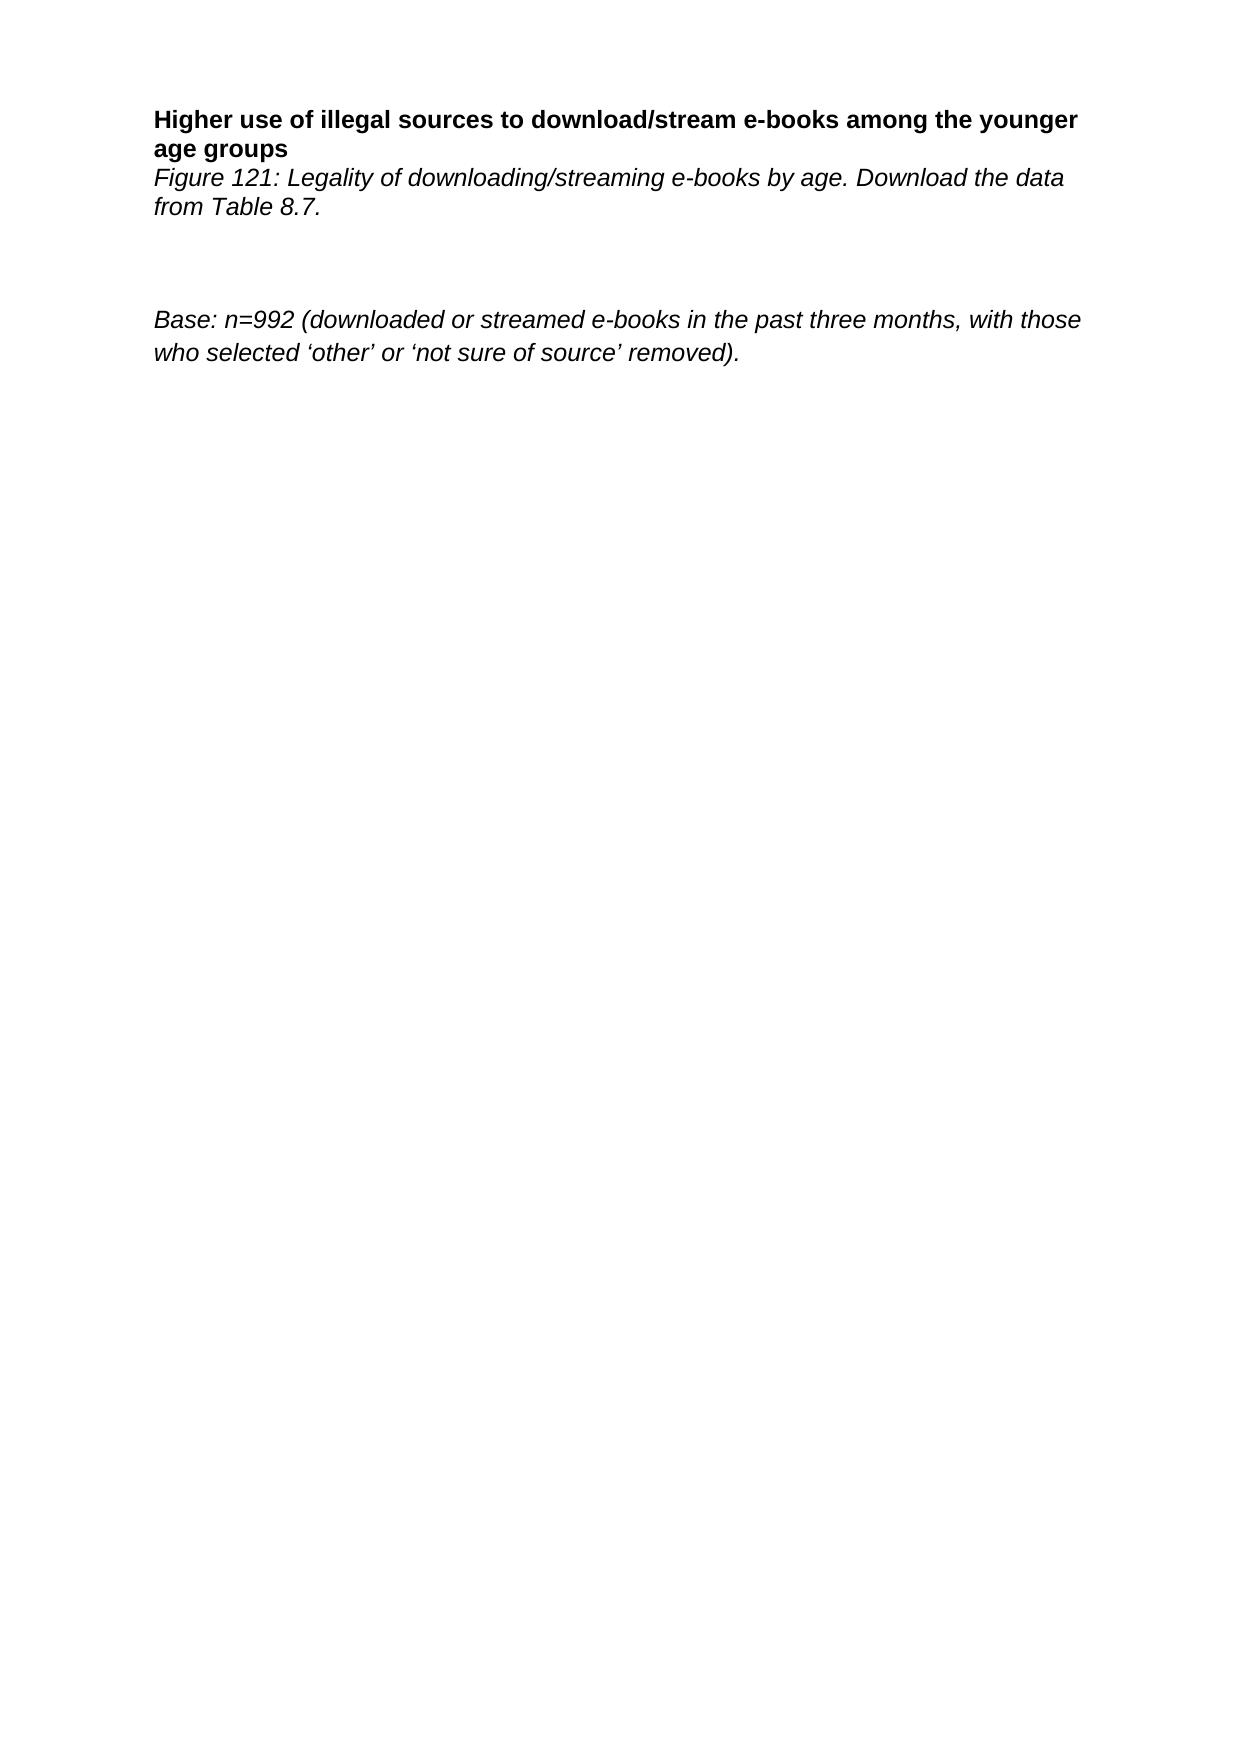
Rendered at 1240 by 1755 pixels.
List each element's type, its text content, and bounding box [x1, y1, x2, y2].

text Base: n=992 (downloaded or streamed e-books in the past three months, with those who selected ‘other’ or ‘not sure of source’ removed). [153, 304, 1089, 399]
subtitle Higher use of illegal sources to download/stream e-books among the younger age groups [153, 106, 1089, 163]
text Figure 121: Legality of downloading/streaming e-books by age. Download the data from Table 8.7. [153, 163, 1089, 221]
